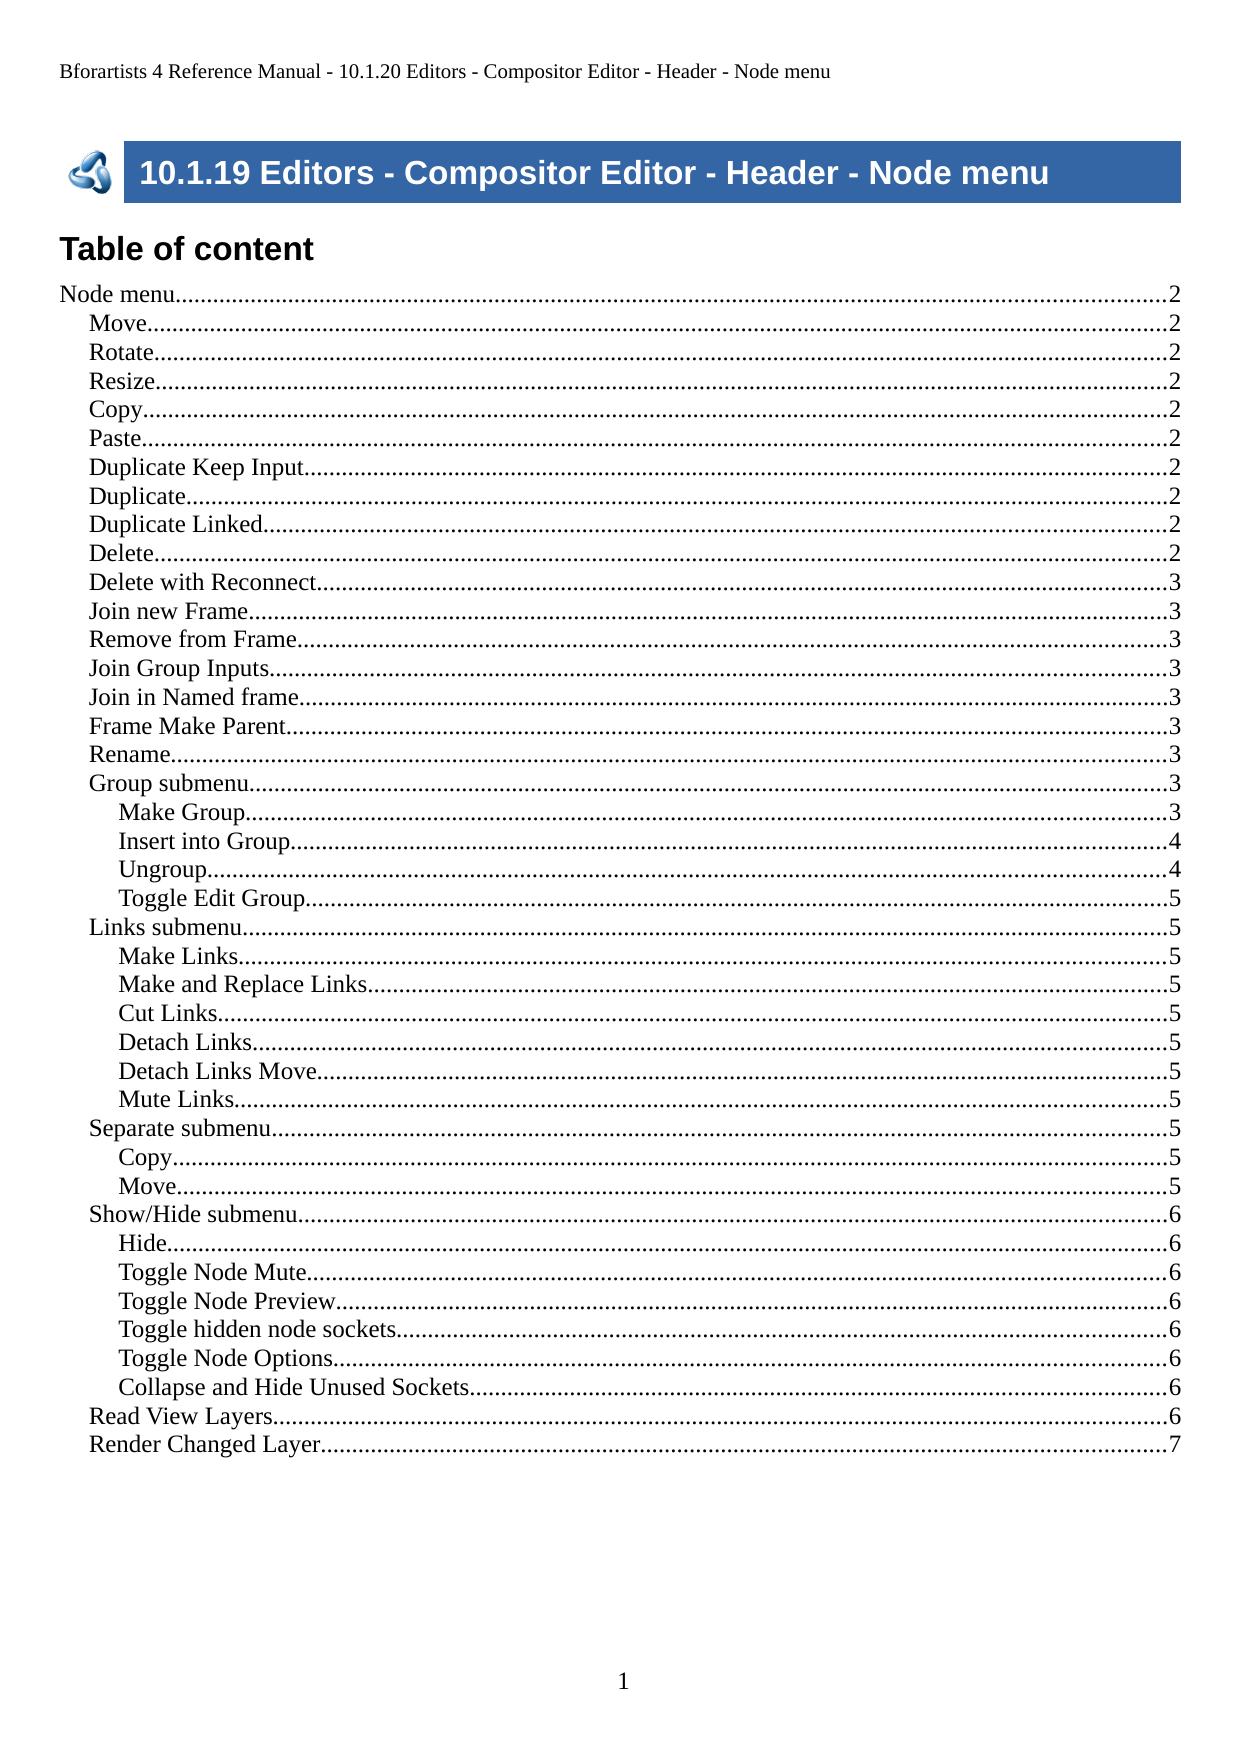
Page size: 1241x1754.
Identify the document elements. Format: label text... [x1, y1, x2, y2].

text Copy 2 [88, 394, 1181, 423]
text Make and Replace Links 5 [118, 969, 1181, 998]
text Resize 2 [88, 366, 1181, 394]
text Rename 3 [88, 739, 1181, 768]
text Make Links 5 [118, 941, 1181, 969]
text Delete with Reconnect 3 [88, 567, 1181, 596]
text Show/Hide submenu 6 [88, 1199, 1181, 1228]
text Join in Named frame 3 [88, 682, 1181, 711]
text Make Group 3 [118, 797, 1181, 826]
text Duplicate Keep Input 2 [88, 452, 1181, 481]
text Read View Layers 6 [88, 1401, 1181, 1429]
picture [65, 147, 114, 197]
text Toggle Edit Group 5 [118, 883, 1181, 912]
text Detach Links 5 [118, 1027, 1181, 1056]
text Move 2 [88, 308, 1181, 337]
text Remove from Frame 3 [88, 624, 1181, 653]
text Detach Links Move 5 [118, 1056, 1181, 1084]
text Join Group Inputs 3 [88, 653, 1181, 682]
text Node menu 2 [59, 279, 1181, 308]
subtitle Table of content [59, 228, 1181, 267]
text Toggle hidden node sockets 6 [118, 1314, 1181, 1343]
text Frame Make Parent 3 [88, 711, 1181, 739]
text Copy 5 [118, 1142, 1181, 1171]
text Separate submenu 5 [88, 1113, 1181, 1142]
text Collapse and Hide Unused Sockets 6 [118, 1372, 1181, 1401]
text Cut Links 5 [118, 998, 1181, 1027]
text Toggle Node Options 6 [118, 1343, 1181, 1372]
text Paste 2 [88, 423, 1181, 452]
text Duplicate Linked 2 [88, 509, 1181, 538]
text Ungroup 4 [118, 854, 1181, 883]
text Move 5 [118, 1171, 1181, 1199]
text Join new Frame 3 [88, 596, 1181, 624]
text Toggle Node Preview 6 [118, 1286, 1181, 1314]
text Links submenu 5 [88, 912, 1181, 941]
table_header 10.1.19 Editors - Compositor Editor - Header - Node menu [124, 141, 1181, 203]
text Delete 2 [88, 538, 1181, 567]
text Hide 6 [118, 1228, 1181, 1257]
text Toggle Node Mute 6 [118, 1257, 1181, 1286]
text Insert into Group 4 [118, 826, 1181, 854]
table_header [59, 141, 124, 203]
text Render Changed Layer 7 [88, 1429, 1181, 1458]
text Duplicate 2 [88, 481, 1181, 509]
text Rotate 2 [88, 337, 1181, 366]
text Group submenu 3 [88, 768, 1181, 797]
text Mute Links 5 [118, 1084, 1181, 1113]
